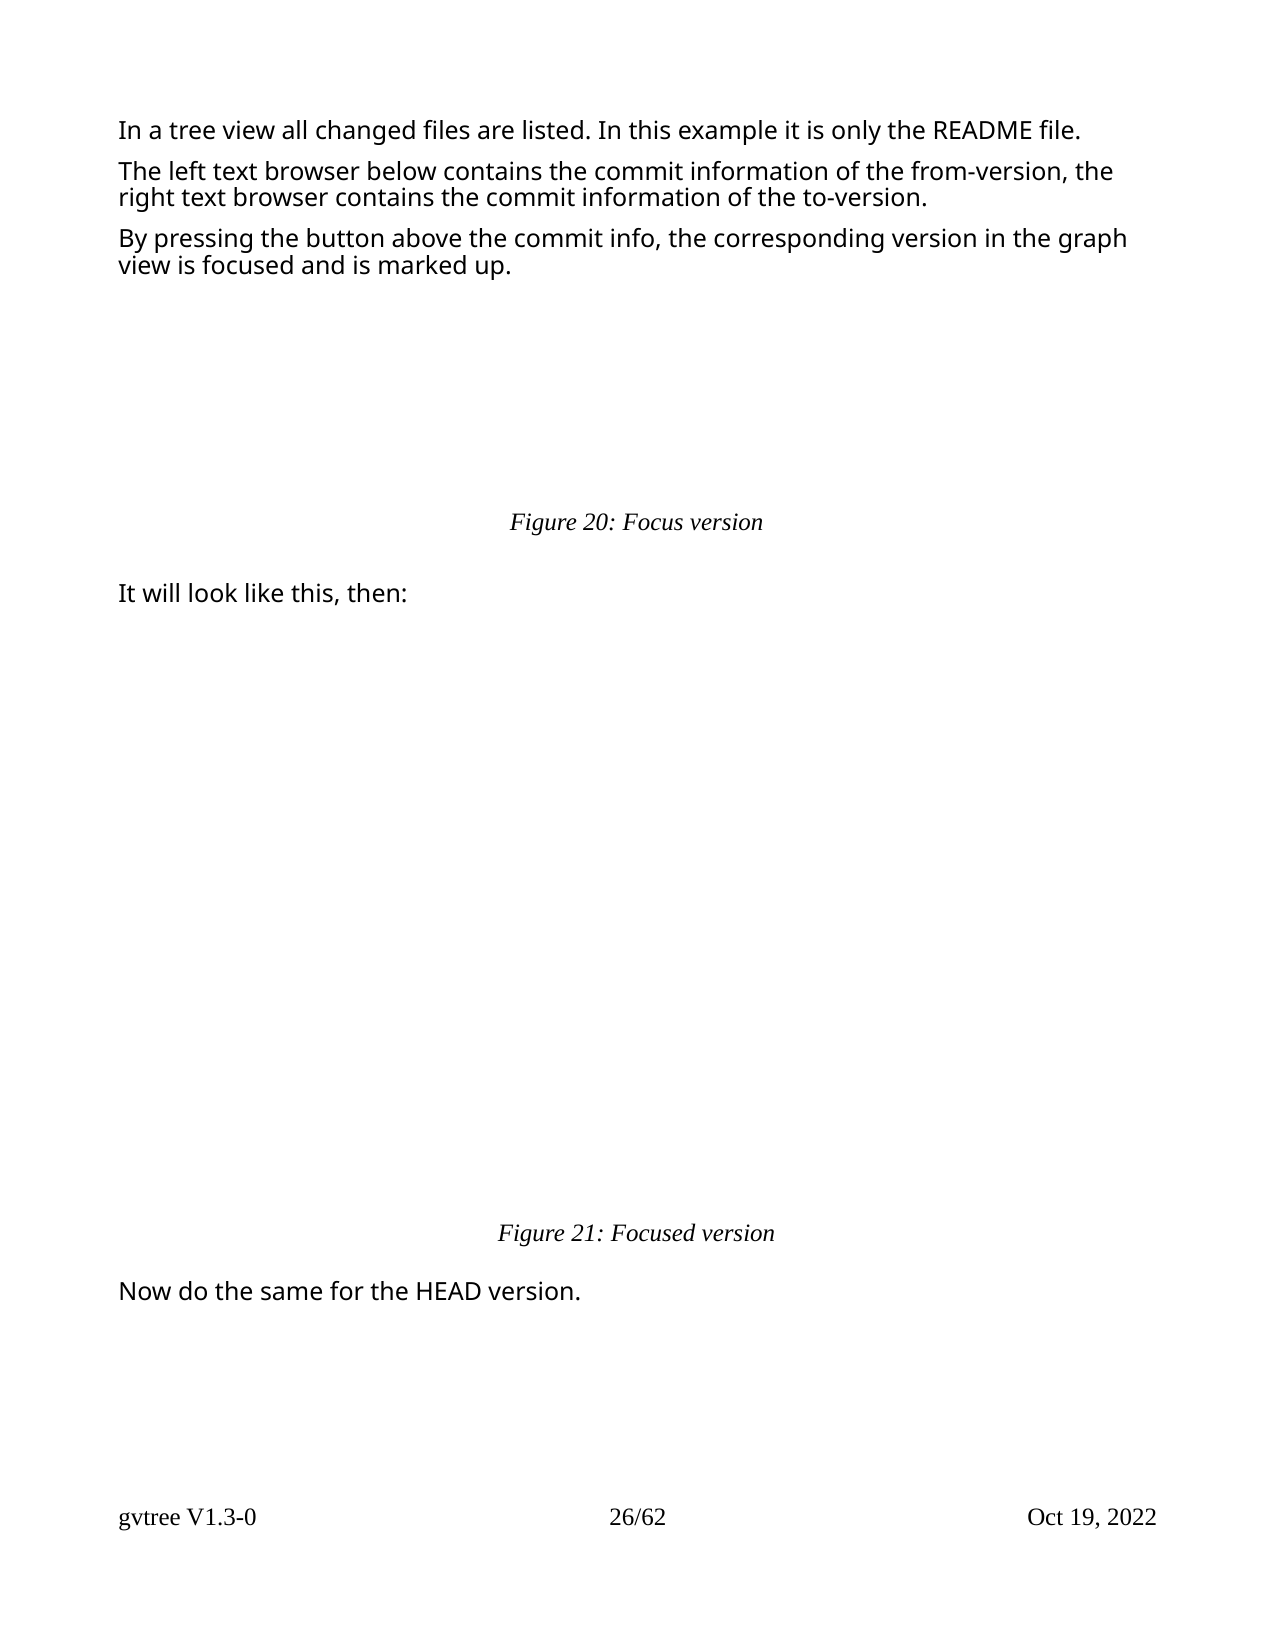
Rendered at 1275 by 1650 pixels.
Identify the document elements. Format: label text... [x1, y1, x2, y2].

text It will look like this, then: [118, 581, 1157, 608]
text The left text browser below contains the commit information of the from-version, the right text browser contains the commit information of the to-version. [118, 159, 1157, 212]
text In a tree view all changed files are listed. In this example it is only the README file. [118, 118, 1157, 144]
text Figure 20: Focus version [455, 307, 820, 536]
text By pressing the button above the commit info, the corresponding version in the graph view is focused and is marked up. [118, 227, 1157, 279]
text Now do the same for the HEAD version. [118, 1279, 1157, 1306]
text Figure 21: Focused version [240, 635, 1035, 1247]
